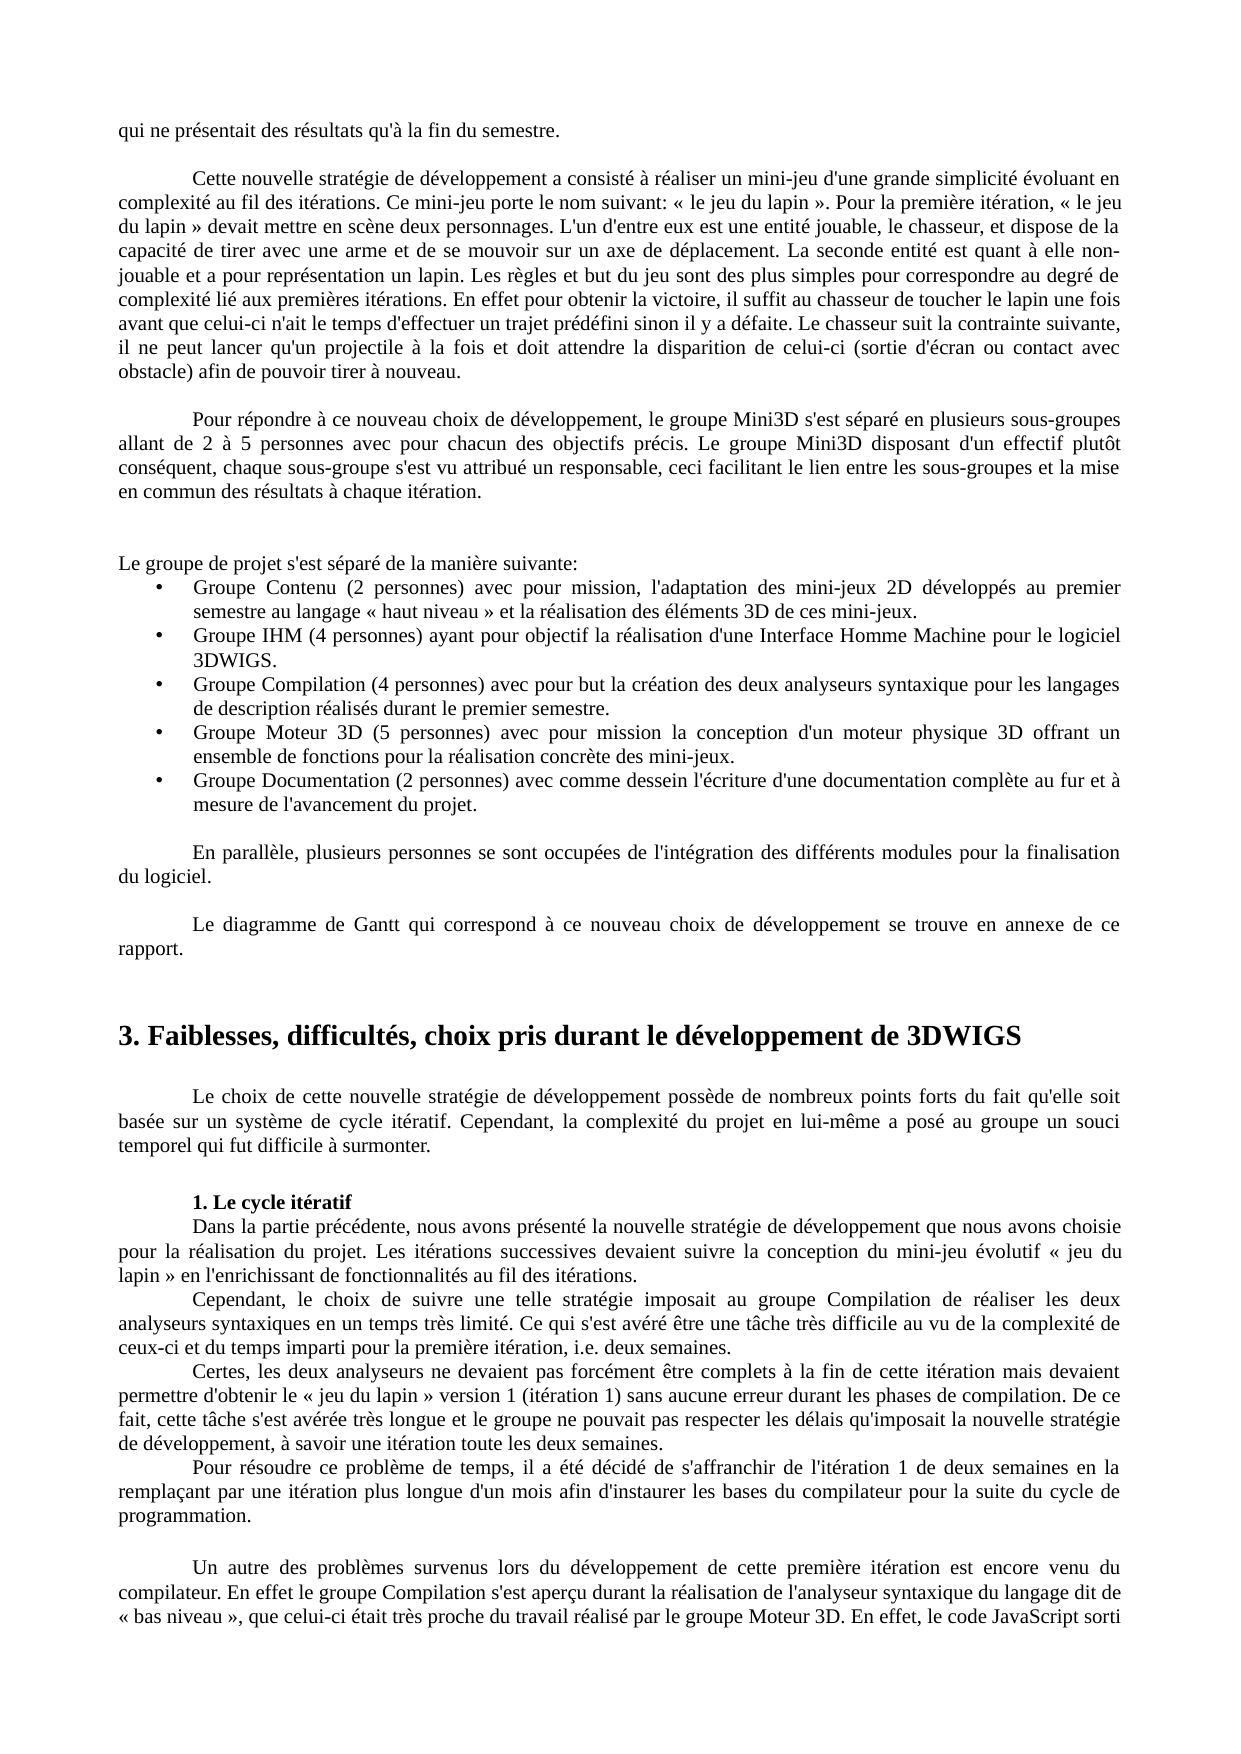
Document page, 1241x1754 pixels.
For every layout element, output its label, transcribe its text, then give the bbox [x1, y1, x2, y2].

text Cependant, le choix de suivre une telle stratégie imposait au groupe Compilation de réaliser les deux analyseurs syntaxiques en un temps très limité. Ce qui s'est avéré être une tâche très difficile au vu de la complexité de ceux-ci et du temps imparti pour la première itération, i.e. deux semaines. [118, 1287, 1122, 1359]
text 3. Faiblesses, difficultés, choix pris durant le développement de 3DWIGS [118, 1018, 1122, 1051]
list Groupe IHM (4 personnes) ayant pour objectif la réalisation d'une Interface Homme Machine pour le logiciel 3DWIGS. [156, 623, 1122, 672]
text Cette nouvelle stratégie de développement a consisté à réaliser un mini-jeu d'une grande simplicité évoluant en complexité au fil des itérations. Ce mini-jeu porte le nom suivant: « le jeu du lapin ». Pour la première itération, « le jeu du lapin » devait mettre en scène deux personnages. L'un d'entre eux est une entité jouable, le chasseur, et dispose de la capacité de tirer avec une arme et de se mouvoir sur un axe de déplacement. La seconde entité est quant à elle non-jouable et a pour représentation un lapin. Les règles et but du jeu sont des plus simples pour correspondre au degré de complexité lié aux premières itérations. En effet pour obtenir la victoire, il suffit au chasseur de toucher le lapin une fois avant que celui-ci n'ait le temps d'effectuer un trajet prédéfini sinon il y a défaite. Le chasseur suit la contrainte suivante, il ne peut lancer qu'un projectile à la fois et doit attendre la disparition de celui-ci (sortie d'écran ou contact avec obstacle) afin de pouvoir tirer à nouveau. [118, 166, 1122, 383]
text Un autre des problèmes survenus lors du développement de cette première itération est encore venu du compilateur. En effet le groupe Compilation s'est aperçu durant la réalisation de l'analyseur syntaxique du langage dit de « bas niveau », que celui-ci était très proche du travail réalisé par le groupe Moteur 3D. En effet, le code JavaScript sorti [118, 1551, 1122, 1628]
text qui ne présentait des résultats qu'à la fin du semestre. [118, 118, 1122, 142]
text En parallèle, plusieurs personnes se sont occupées de l'intégration des différents modules pour la finalisation du logiciel. [118, 840, 1122, 888]
list Groupe Moteur 3D (5 personnes) avec pour mission la conception d'un moteur physique 3D offrant un ensemble de fonctions pour la réalisation concrète des mini-jeux. [156, 720, 1122, 768]
list Groupe Documentation (2 personnes) avec comme dessein l'écriture d'une documentation complète au fur et à mesure de l'avancement du projet. [156, 768, 1122, 816]
text Le choix de cette nouvelle stratégie de développement possède de nombreux points forts du fait qu'elle soit basée sur un système de cycle itératif. Cependant, la complexité du projet en lui-même a posé au groupe un souci temporel qui fut difficile à surmonter. [118, 1080, 1122, 1157]
text Certes, les deux analyseurs ne devaient pas forcément être complets à la fin de cette itération mais devaient permettre d'obtenir le « jeu du lapin » version 1 (itération 1) sans aucune erreur durant les phases de compilation. De ce fait, cette tâche s'est avérée très longue et le groupe ne pouvait pas respecter les délais qu'imposait la nouvelle stratégie de développement, à savoir une itération toute les deux semaines. [118, 1359, 1122, 1455]
text Pour résoudre ce problème de temps, il a été décidé de s'affranchir de l'itération 1 de deux semaines en la remplaçant par une itération plus longue d'un mois afin d'instaurer les bases du compilateur pour la suite du cycle de programmation. [118, 1455, 1122, 1527]
text Pour répondre à ce nouveau choix de développement, le groupe Mini3D s'est séparé en plusieurs sous-groupes allant de 2 à 5 personnes avec pour chacun des objectifs précis. Le groupe Mini3D disposant d'un effectif plutôt conséquent, chaque sous-groupe s'est vu attribué un responsable, ceci facilitant le lien entre les sous-groupes et la mise en commun des résultats à chaque itération. [118, 407, 1122, 503]
text Le diagramme de Gantt qui correspond à ce nouveau choix de développement se trouve en annexe de ce rapport. [118, 912, 1122, 960]
text Le groupe de projet s'est séparé de la manière suivante: [118, 551, 1122, 575]
text 1. Le cycle itératif [118, 1186, 1122, 1214]
list Groupe Contenu (2 personnes) avec pour mission, l'adaptation des mini-jeux 2D développés au premier semestre au langage « haut niveau » et la réalisation des éléments 3D de ces mini-jeux. [156, 575, 1122, 623]
list Groupe Compilation (4 personnes) avec pour but la création des deux analyseurs syntaxique pour les langages de description réalisés durant le premier semestre. [156, 672, 1122, 720]
text Dans la partie précédente, nous avons présenté la nouvelle stratégie de développement que nous avons choisie pour la réalisation du projet. Les itérations successives devaient suivre la conception du mini-jeu évolutif « jeu du lapin » en l'enrichissant de fonctionnalités au fil des itérations. [118, 1214, 1122, 1287]
